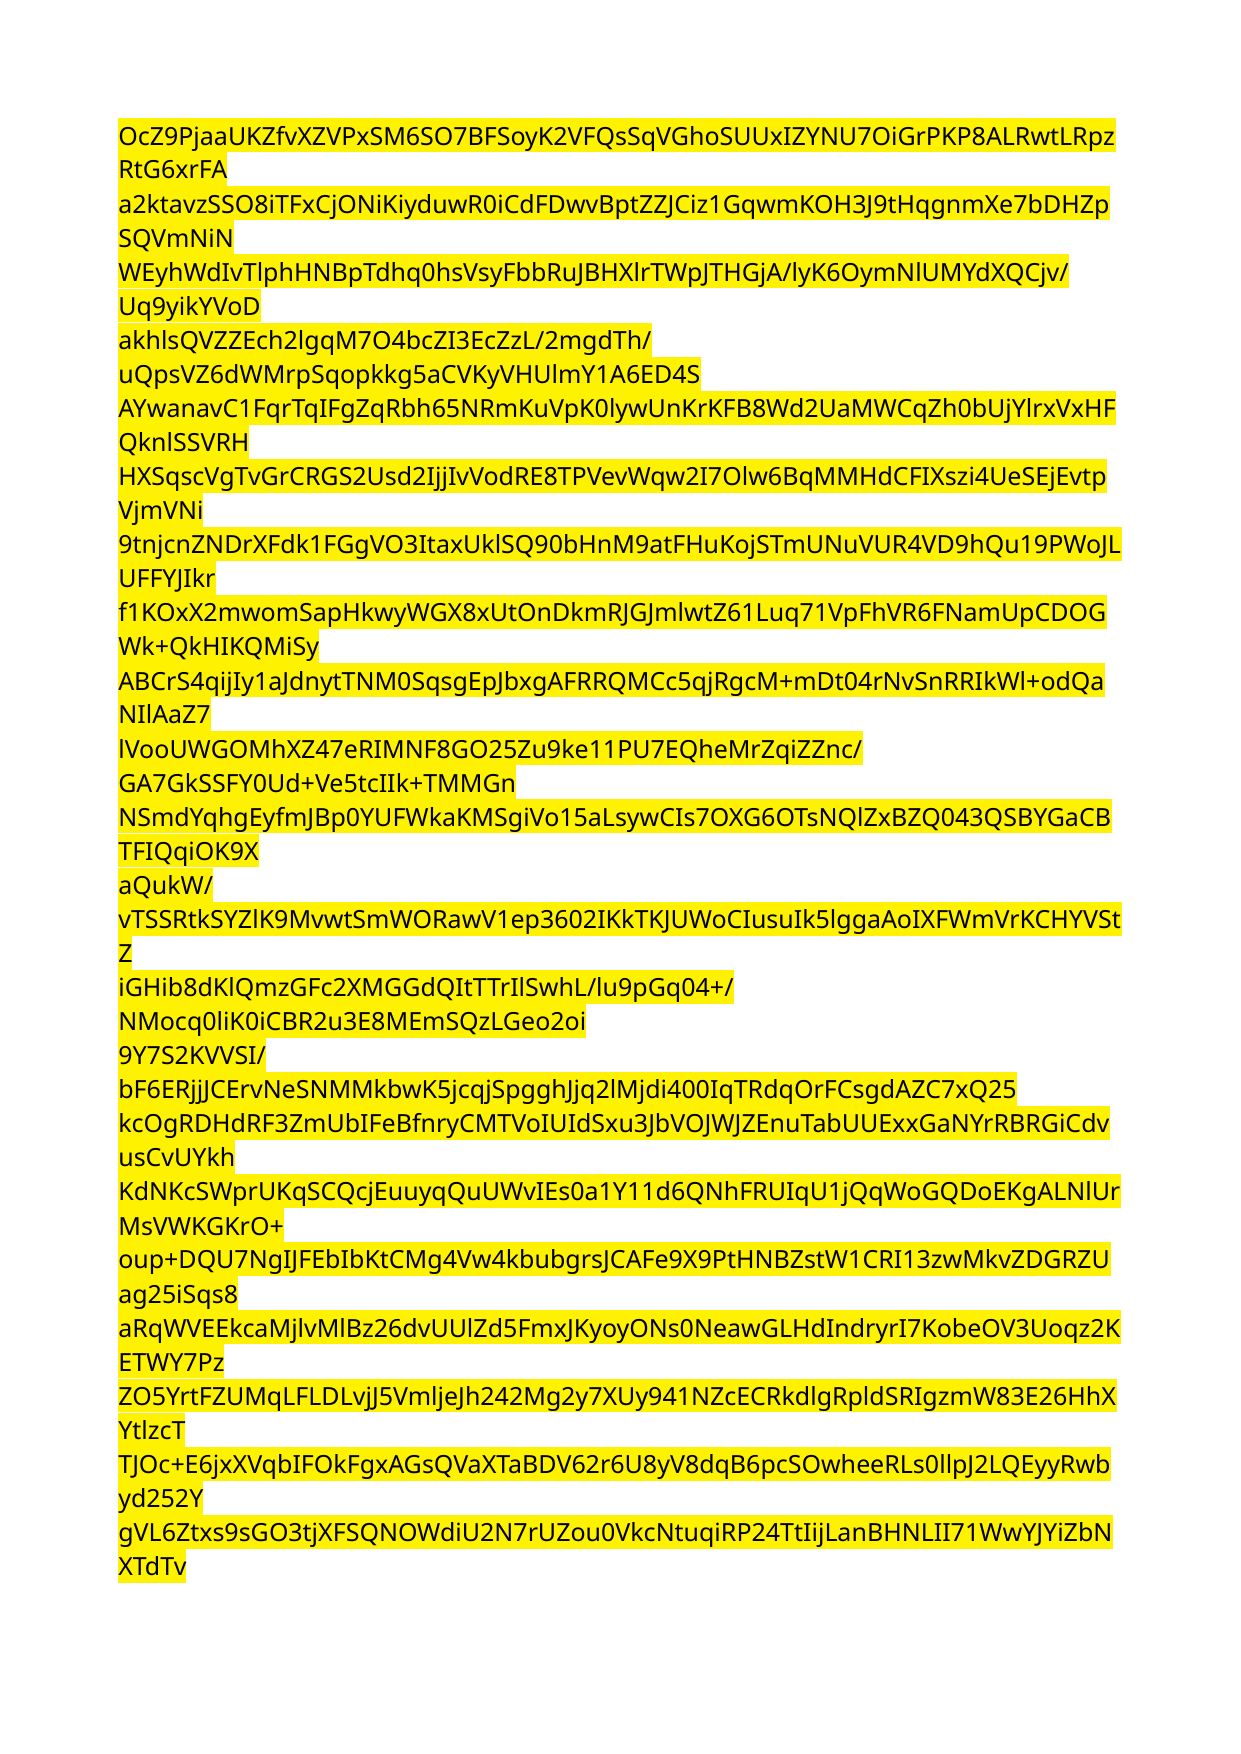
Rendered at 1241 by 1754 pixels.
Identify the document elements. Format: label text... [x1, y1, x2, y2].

text ABCrS4qijIy1aJdnytTNM0SqsgEpJbxgAFRRQMCc5qjRgcM+mDt04rNvSnRRIkWl+odQaNIlAaZ7 [118, 663, 1122, 731]
text oup+DQU7NgIJFEbIbKtCMg4Vw4kbubgrsJCAFe9X9PtHNBZstW1CRI13zwMkvZDGRZUag25iSqs8 [118, 1242, 1122, 1310]
text 9tnjcnZNDrXFdk1FGgVO3ItaxUklSQ90bHnM9atFHuKojSTmUNuVUR4VD9hQu19PWoJLUFFYJIkr [118, 527, 1122, 595]
text lVooUWGOMhXZ47eRIMNF8GO25Zu9ke11PU7EQheMrZqiZZnc/GA7GkSSFY0Ud+Ve5tcIIk+TMMGn [118, 731, 1122, 799]
text AYwanavC1FqrTqIFgZqRbh65NRmKuVpK0lywUnKrKFB8Wd2UaMWCqZh0bUjYlrxVxHFQknlSSVRH [118, 391, 1122, 459]
text 9Y7S2KVVSI/bF6ERjjJCErvNeSNMMkbwK5jcqjSpgghJjq2lMjdi400IqTRdqOrFCsgdAZC7xQ25 [118, 1038, 1122, 1106]
text aQukW/vTSSRtkSYZlK9MvwtSmWORawV1ep3602IKkTKJUWoCIusuIk5lggaAoIXFWmVrKCHYVStZ [118, 867, 1122, 970]
text OcZ9PjaaUKZfvXZVPxSM6SO7BFSoyK2VFQsSqVGhoSUUxIZYNU7OiGrPKP8ALRwtLRpzRtG6xrFA [118, 118, 1122, 186]
text kcOgRDHdRF3ZmUbIFeBfnryCMTVoIUIdSxu3JbVOJWJZEnuTabUUExxGaNYrRBRGiCdvusCvUYkh [118, 1106, 1122, 1174]
text aRqWVEEkcaMjlvMlBz26dvUUlZd5FmxJKyoyONs0NeawGLHdIndryrI7KobeOV3Uoqz2KETWY7Pz [118, 1310, 1122, 1378]
text a2ktavzSSO8iTFxCjONiKiyduwR0iCdFDwvBptZZJCiz1GqwmKOH3J9tHqgnmXe7bDHZpSQVmNiN [118, 186, 1122, 254]
text NSmdYqhgEyfmJBp0YUFWkaKMSgiVo15aLsywCIs7OXG6OTsNQlZxBZQ043QSBYGaCBTFIQqiOK9X [118, 799, 1122, 867]
text akhlsQVZZEch2lgqM7O4bcZI3EcZzL/2mgdTh/uQpsVZ6dWMrpSqopkkg5aCVKyVHUlmY1A6ED4S [118, 322, 1122, 391]
text KdNKcSWprUKqSCQcjEuuyqQuUWvIEs0a1Y11d6QNhFRUIqU1jQqWoGQDoEKgALNlUrMsVWKGKrO+ [118, 1174, 1122, 1242]
text gVL6Ztxs9sGO3tjXFSQNOWdiU2N7rUZou0VkcNtuqiRP24TtIijLanBHNLII71WwYJYiZbNXTdTv [118, 1515, 1122, 1583]
text TJOc+E6jxXVqbIFOkFgxAGsQVaXTaBDV62r6U8yV8dqB6pcSOwheeRLs0llpJ2LQEyyRwbyd252Y [118, 1447, 1122, 1515]
text iGHib8dKlQmzGFc2XMGGdQItTTrIlSwhL/lu9pGq04+/NMocq0liK0iCBR2u3E8MEmSQzLGeo2oi [118, 970, 1122, 1038]
text ZO5YrtFZUMqLFLDLvjJ5VmljeJh242Mg2y7XUy941NZcECRkdlgRpldSRIgzmW83E26HhXYtlzcT [118, 1378, 1122, 1447]
text f1KOxX2mwomSapHkwyWGX8xUtOnDkmRJGJmlwtZ61Luq71VpFhVR6FNamUpCDOGWk+QkHIKQMiSy [118, 595, 1122, 663]
text HXSqscVgTvGrCRGS2Usd2IjjIvVodRE8TPVevWqw2I7Olw6BqMMHdCFIXszi4UeSEjEvtpVjmVNi [118, 459, 1122, 527]
text WEyhWdIvTlphHNBpTdhq0hsVsyFbbRuJBHXlrTWpJTHGjA/lyK6OymNlUMYdXQCjv/Uq9yikYVoD [118, 254, 1122, 322]
